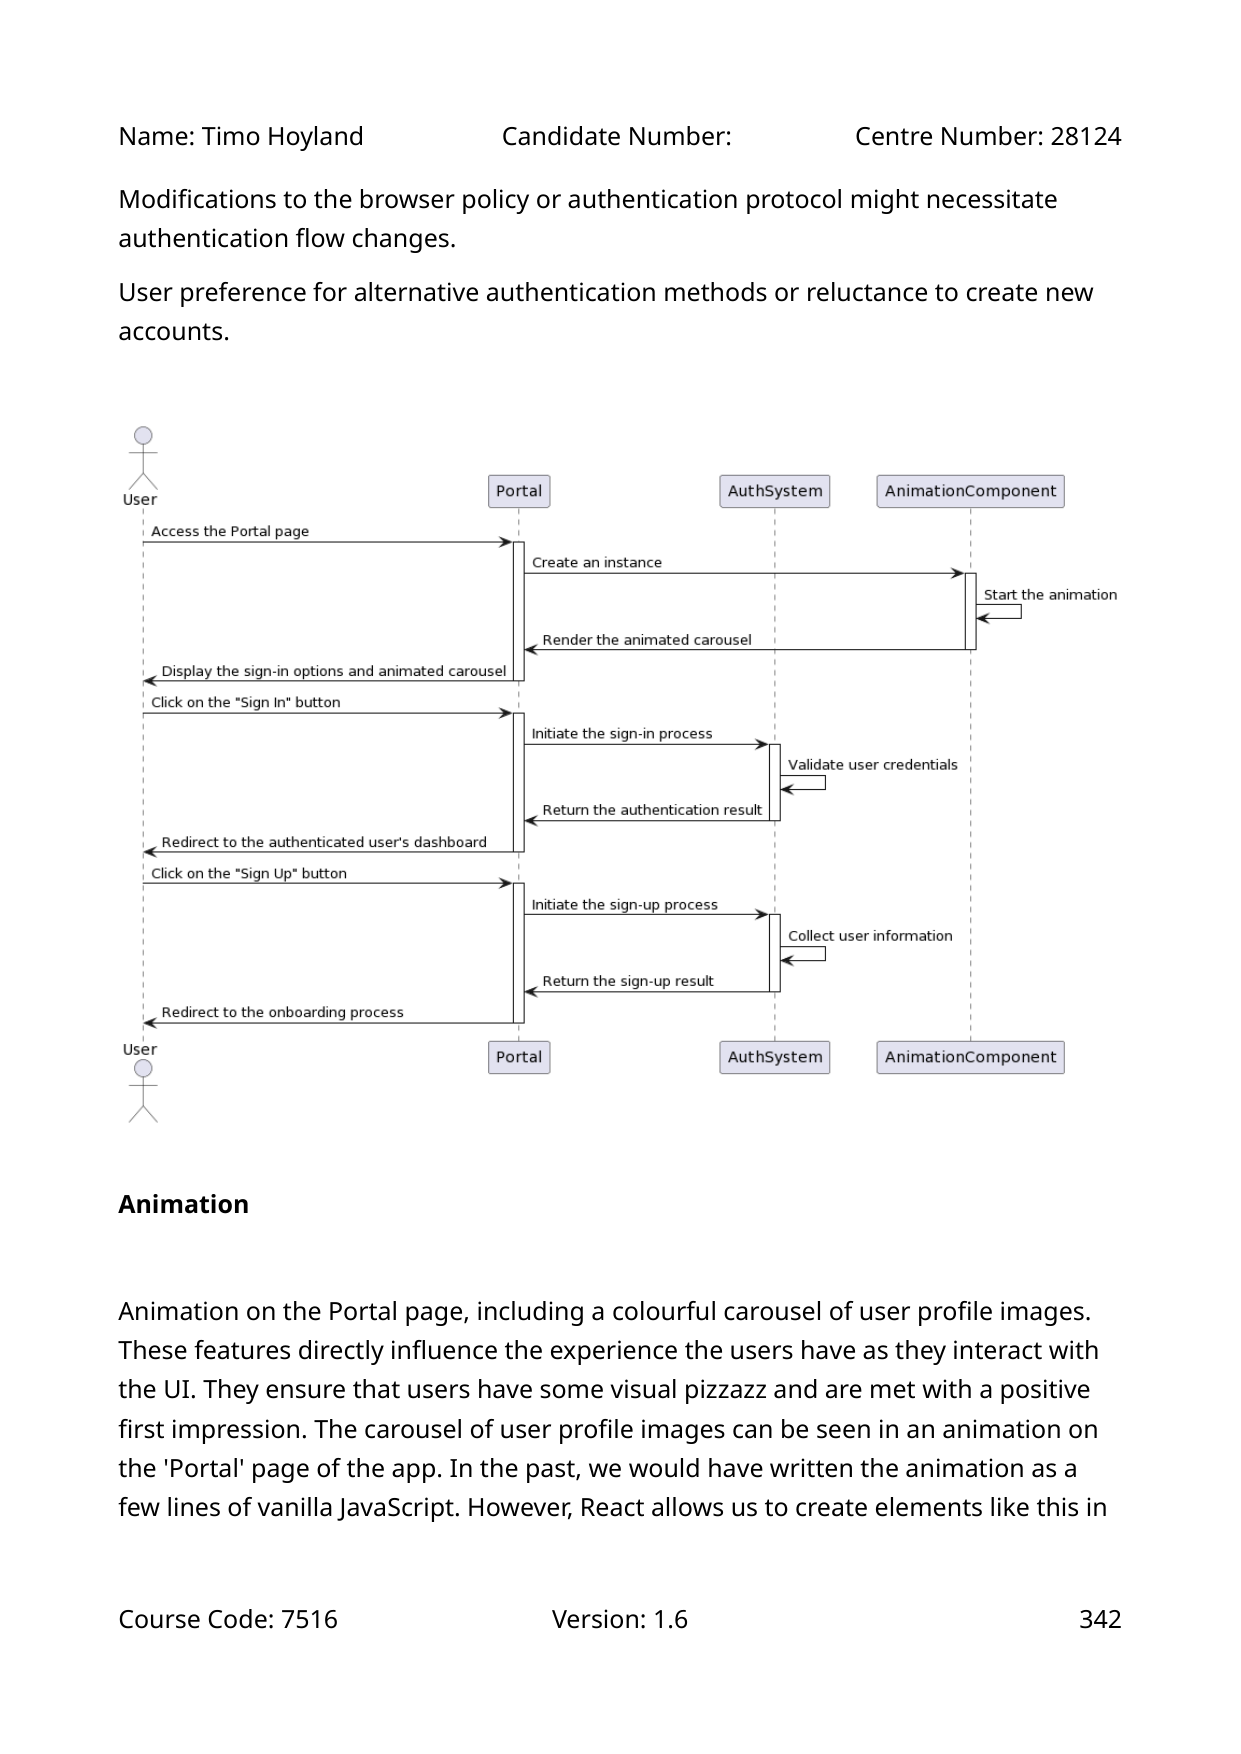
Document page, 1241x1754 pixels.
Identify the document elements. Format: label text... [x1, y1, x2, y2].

text User preference for alternative authentication methods or reluctance to create new accounts. [118, 274, 1122, 348]
text Animation on the Portal page, including a colourful carousel of user profile images. These features directly influence the experience the users have as they interact with the UI. They ensure that users have some visual pizzazz and are met with a positive first impression. The carousel of user profile images can be seen in an animation on the 'Portal' page of the app. In the past, we would have written the animation as a few lines of vanilla JavaScript. However, React allows us to create elements like this in [118, 1294, 1122, 1524]
text Modifications to the browser policy or authentication protocol might necessitate authentication flow changes. [118, 182, 1122, 255]
picture [118, 421, 1123, 1128]
text Animation [118, 1186, 1122, 1220]
